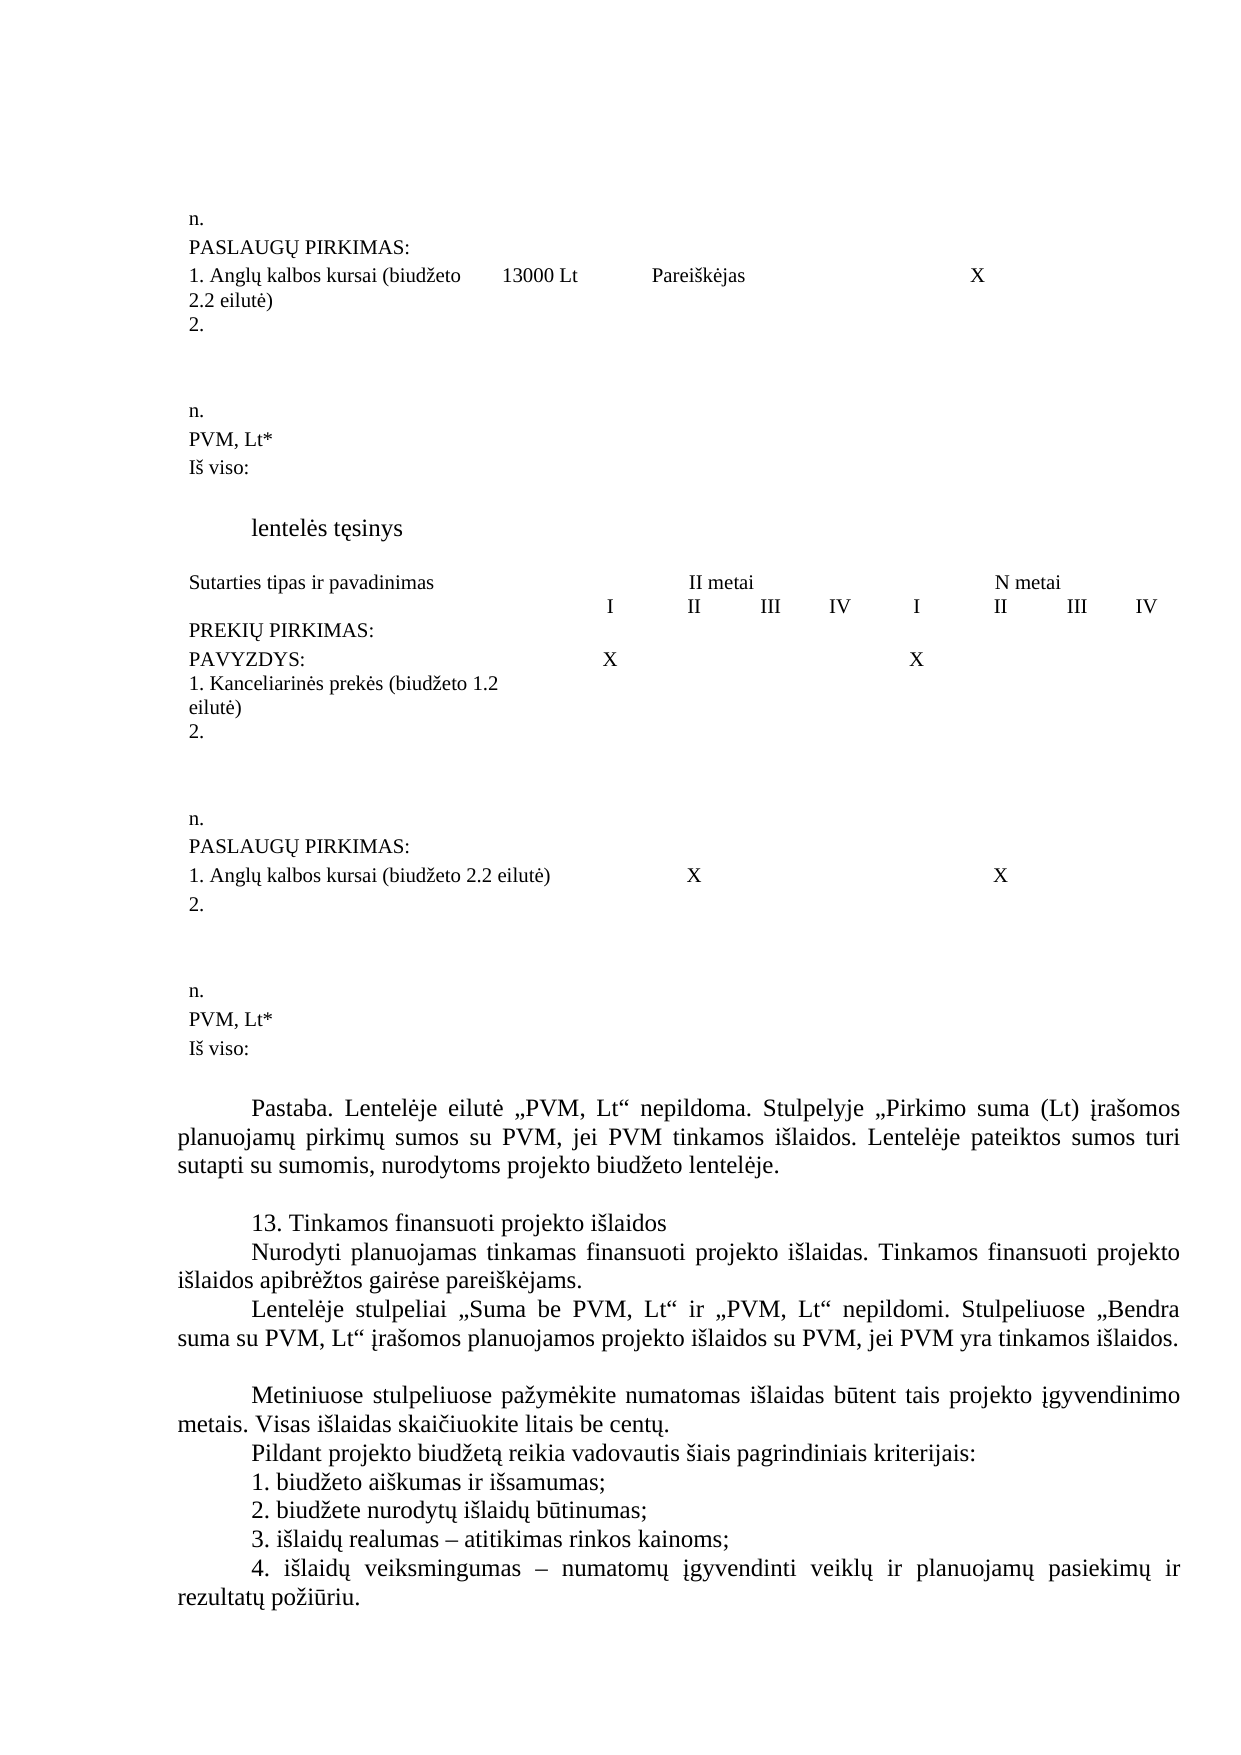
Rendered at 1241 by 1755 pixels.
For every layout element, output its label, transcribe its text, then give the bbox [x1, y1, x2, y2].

table_cell [1112, 369, 1135, 398]
table_cell [875, 921, 898, 949]
table_cell 2. [177, 312, 491, 340]
table_cell [491, 340, 640, 369]
table_cell I [568, 594, 652, 618]
table_cell [1135, 921, 1158, 949]
table_cell [782, 806, 805, 834]
table_cell [1089, 647, 1112, 719]
table_cell [1112, 719, 1135, 748]
table_cell [1042, 719, 1065, 748]
table_cell [1019, 398, 1042, 427]
table_cell [1135, 806, 1158, 834]
table_cell [1135, 369, 1158, 398]
table_cell [759, 806, 782, 834]
table_cell [828, 978, 851, 1007]
table_cell [1135, 264, 1158, 312]
table_cell [1019, 863, 1042, 892]
table_cell [959, 177, 996, 206]
table_cell [568, 647, 591, 719]
table_cell n. [177, 398, 491, 427]
text 1. biudžeto aiškumas ir išsamumas; [177, 1467, 1181, 1496]
table_cell [982, 834, 1019, 863]
table_cell [982, 748, 1019, 777]
table_cell IV [805, 594, 874, 618]
table_cell [851, 619, 874, 647]
table_cell [875, 177, 898, 206]
table_cell [1019, 177, 1042, 206]
table_cell [736, 834, 759, 863]
table_cell [1065, 206, 1088, 235]
table_cell [1089, 806, 1112, 834]
table_cell PAVYZDYS: 1. Kanceliarinės prekės (biudžeto 1.2 eilutė) [177, 647, 568, 719]
table_cell [805, 748, 828, 777]
table_cell [1135, 834, 1158, 863]
table_cell [759, 949, 782, 978]
table_cell [996, 340, 1019, 369]
table_cell [1019, 619, 1042, 647]
table_cell [1065, 619, 1088, 647]
table_cell [652, 647, 675, 719]
table_cell [1089, 863, 1112, 892]
table_cell [1042, 748, 1065, 777]
table_cell [1112, 235, 1135, 263]
table_cell [640, 427, 1181, 455]
table_cell [1019, 647, 1042, 719]
table_cell [568, 892, 591, 921]
table_cell [491, 427, 640, 455]
table_cell [875, 719, 898, 748]
table_cell [1065, 834, 1088, 863]
table_cell [935, 834, 958, 863]
table_cell [935, 863, 958, 892]
table_cell [736, 748, 759, 777]
table_cell [875, 892, 898, 921]
table_cell [805, 806, 828, 834]
table_cell [898, 777, 935, 806]
table_cell [935, 177, 958, 206]
table_cell [1042, 892, 1065, 921]
table_cell [782, 921, 805, 949]
table_cell [1019, 719, 1042, 748]
table_cell [828, 806, 851, 834]
table_cell [1135, 312, 1158, 340]
table_cell [782, 892, 805, 921]
table_cell [898, 719, 935, 748]
table_cell PREKIŲ PIRKIMAS: [177, 619, 568, 647]
table_cell [982, 921, 1019, 949]
table_cell [782, 949, 805, 978]
table_cell [935, 949, 958, 978]
table_cell [1112, 619, 1135, 647]
table_cell [959, 340, 996, 369]
table_cell [652, 892, 675, 921]
table_cell [1065, 863, 1088, 892]
table_cell [1019, 806, 1042, 834]
table_cell [1158, 398, 1181, 427]
table_cell [898, 748, 935, 777]
table_cell [177, 921, 568, 949]
table_cell [1158, 206, 1181, 235]
table_cell [568, 949, 591, 978]
table_cell [935, 619, 958, 647]
table_cell [491, 177, 640, 206]
table_cell [898, 892, 935, 921]
table_cell [1089, 369, 1112, 398]
table_cell [1135, 719, 1158, 748]
table_cell [782, 647, 805, 719]
table_cell [591, 863, 629, 892]
table_cell [851, 719, 874, 748]
text 2. biudžete nurodytų išlaidų būtinumas; [177, 1496, 1181, 1524]
table_cell I [875, 594, 958, 618]
table_cell [935, 398, 958, 427]
table_cell [759, 892, 782, 921]
table_cell [736, 719, 759, 748]
table_cell [959, 369, 996, 398]
table_cell [805, 834, 828, 863]
table_cell [959, 892, 982, 921]
table_cell [1042, 177, 1065, 206]
table_cell [759, 619, 782, 647]
table_cell [1158, 312, 1181, 340]
table_cell [591, 978, 629, 1007]
table_cell [1112, 340, 1135, 369]
table_cell [851, 777, 874, 806]
table_cell [1019, 340, 1042, 369]
table_cell [568, 1036, 1181, 1064]
table_cell [713, 777, 736, 806]
table_cell [935, 340, 958, 369]
table_cell [959, 834, 982, 863]
table_cell 1. Anglų kalbos kursai (biudžeto 2.2 eilutė) [177, 863, 568, 892]
table_cell [1158, 719, 1181, 748]
table_cell [1089, 340, 1112, 369]
table_cell [935, 978, 958, 1007]
table_cell [640, 398, 874, 427]
table_cell [1112, 647, 1135, 719]
table_cell [1065, 264, 1088, 312]
table_cell [652, 777, 675, 806]
table_cell [805, 892, 828, 921]
table_cell [1019, 369, 1042, 398]
table_cell [982, 777, 1019, 806]
table_cell [805, 777, 828, 806]
table_header II metai [568, 570, 874, 594]
table_cell [1158, 264, 1181, 312]
table_cell [1065, 777, 1088, 806]
table_cell [1019, 921, 1042, 949]
table_cell [675, 892, 713, 921]
table_cell [675, 619, 713, 647]
table_cell [1112, 863, 1135, 892]
table_cell [1112, 398, 1135, 427]
table_cell n. [177, 806, 568, 834]
table_cell [935, 748, 958, 777]
table_cell [1089, 921, 1112, 949]
table_cell [591, 921, 629, 949]
table_cell [177, 369, 491, 398]
table_cell [828, 863, 851, 892]
table_cell [898, 206, 935, 235]
table_cell 2. [177, 719, 568, 748]
table_cell [177, 949, 568, 978]
text Nurodyti planuojamas tinkamas finansuoti projekto išlaidas. Tinkamos finansuoti projekto išlaidos apibrėžtos gairėse pareiškėjams. [177, 1237, 1181, 1294]
table_cell III [736, 594, 805, 618]
table_cell [491, 312, 640, 340]
table_cell [935, 777, 958, 806]
table_cell [851, 834, 874, 863]
table_cell [828, 949, 851, 978]
table_cell [1065, 369, 1088, 398]
table_cell [875, 748, 898, 777]
table_cell 2. [177, 892, 568, 921]
table_cell [1042, 619, 1065, 647]
table_cell [1065, 949, 1088, 978]
table_cell [1065, 647, 1088, 719]
table_cell [898, 177, 935, 206]
table_cell [713, 647, 736, 719]
table_cell [629, 892, 652, 921]
table_cell [898, 235, 935, 263]
table_cell [805, 949, 828, 978]
table_cell [898, 863, 935, 892]
table_cell [629, 647, 652, 719]
table_cell PASLAUGŲ PIRKIMAS: [177, 834, 568, 863]
table_cell [1158, 647, 1181, 719]
table_cell [675, 719, 713, 748]
table_cell [935, 647, 958, 719]
table_cell [935, 264, 958, 312]
table_cell [982, 892, 1019, 921]
table_cell [805, 863, 828, 892]
text 4. išlaidų veiksmingumas – numatomų įgyvendinti veiklų ir planuojamų pasiekimų ir rezultatų požiūriu. [177, 1553, 1181, 1611]
table_cell [828, 619, 851, 647]
table_cell [1065, 340, 1088, 369]
table_cell [759, 777, 782, 806]
table_cell [959, 312, 996, 340]
table_cell [1089, 719, 1112, 748]
table_cell [782, 619, 805, 647]
table_cell [1019, 834, 1042, 863]
table_cell [898, 369, 935, 398]
table_cell Iš viso: [177, 1036, 568, 1064]
table_cell [898, 398, 935, 427]
table_cell [805, 619, 828, 647]
table_cell [1042, 834, 1065, 863]
table_cell [568, 777, 591, 806]
table_cell X [959, 264, 996, 312]
table_cell [675, 647, 713, 719]
table_cell [713, 863, 736, 892]
table_cell [568, 921, 591, 949]
table_cell [1089, 312, 1112, 340]
table_cell [1019, 978, 1042, 1007]
table_cell [1158, 235, 1181, 263]
table_cell [629, 806, 652, 834]
table_cell [736, 806, 759, 834]
text 13. Tinkamos finansuoti projekto išlaidos [177, 1208, 1181, 1237]
table_cell [1112, 806, 1135, 834]
table_cell [1042, 806, 1065, 834]
table_cell [1019, 949, 1042, 978]
table_cell [1065, 806, 1088, 834]
table_cell [1135, 206, 1158, 235]
table_cell [782, 748, 805, 777]
table_cell [1089, 748, 1112, 777]
table_cell [713, 619, 736, 647]
table_cell [1158, 806, 1181, 834]
table_cell [1089, 206, 1112, 235]
table_cell [1135, 647, 1158, 719]
table_cell [851, 647, 874, 719]
table_cell [828, 748, 851, 777]
table_cell [736, 619, 759, 647]
table_cell [1042, 206, 1065, 235]
table_cell [1065, 748, 1088, 777]
table_cell [959, 398, 996, 427]
table_cell [1089, 619, 1112, 647]
table_cell [640, 177, 874, 206]
table_cell [1065, 312, 1088, 340]
table_cell [1089, 235, 1112, 263]
table_cell [675, 921, 713, 949]
table_cell PVM, Lt* [177, 1007, 568, 1036]
table_cell [898, 949, 935, 978]
table_cell [629, 777, 652, 806]
table_cell [640, 312, 874, 340]
table_cell [640, 369, 874, 398]
table_cell [713, 719, 736, 748]
table_cell [875, 834, 898, 863]
table_cell [1042, 921, 1065, 949]
table_cell [1089, 949, 1112, 978]
table_cell [1089, 264, 1112, 312]
table_cell [652, 921, 675, 949]
table_cell [982, 806, 1019, 834]
table_cell [177, 748, 568, 777]
table_cell n. [177, 206, 491, 235]
table_cell [996, 369, 1019, 398]
table_cell 13000 Lt [491, 264, 640, 312]
table_cell [982, 719, 1019, 748]
table_cell Iš viso: [177, 455, 491, 484]
table_cell [736, 863, 759, 892]
table_cell [1019, 206, 1042, 235]
table_cell [1089, 177, 1112, 206]
table_cell [875, 777, 898, 806]
table_cell [1089, 978, 1112, 1007]
text Lentelėje stulpeliai „Suma be PVM, Lt“ ir „PVM, Lt“ nepildomi. Stulpeliuose „Bendra suma su PVM, Lt“ įrašomos planuojamos projekto išlaidos su PVM, jei PVM yra tinkamos išlaidos. [177, 1294, 1181, 1352]
table_cell [1019, 777, 1042, 806]
table_cell [782, 777, 805, 806]
table_cell [1042, 863, 1065, 892]
table_cell [1135, 892, 1158, 921]
table_cell [1158, 978, 1181, 1007]
table_cell [875, 369, 898, 398]
table_cell [675, 777, 713, 806]
table_cell [851, 863, 874, 892]
table_cell [828, 921, 851, 949]
table_cell [1158, 921, 1181, 949]
table_cell [996, 177, 1019, 206]
table_cell [713, 978, 736, 1007]
table_cell [629, 978, 652, 1007]
table_cell [759, 863, 782, 892]
table_cell [713, 806, 736, 834]
table_cell [1019, 264, 1042, 312]
table_cell [1065, 177, 1088, 206]
table_cell [568, 978, 591, 1007]
table_cell [982, 647, 1019, 719]
table_cell [568, 619, 591, 647]
text Metiniuose stulpeliuose pažymėkite numatomas išlaidas būtent tais projekto įgyvendinimo metais. Visas išlaidas skaičiuokite litais be centų. [177, 1381, 1181, 1438]
table_cell [935, 806, 958, 834]
table_cell [1158, 863, 1181, 892]
table_cell [1089, 892, 1112, 921]
table_cell [652, 719, 675, 748]
table_cell [805, 719, 828, 748]
table_cell [652, 834, 675, 863]
table_cell [1158, 177, 1181, 206]
table_cell [491, 369, 640, 398]
table_cell [736, 777, 759, 806]
table_cell [1158, 369, 1181, 398]
table_cell [629, 619, 652, 647]
table_cell [1112, 777, 1135, 806]
table_cell [652, 619, 675, 647]
table_cell [959, 719, 982, 748]
table_cell [177, 777, 568, 806]
table_cell [828, 777, 851, 806]
table_cell [1135, 777, 1158, 806]
table_cell [568, 1007, 1181, 1036]
table_cell [828, 719, 851, 748]
table_cell [568, 863, 591, 892]
table_cell [177, 340, 491, 369]
table_cell [652, 978, 675, 1007]
table_cell [568, 806, 591, 834]
table_cell [1089, 834, 1112, 863]
table_cell n. [177, 978, 568, 1007]
table_cell III [1042, 594, 1112, 618]
table_cell [1158, 340, 1181, 369]
table_cell [851, 806, 874, 834]
table_cell [875, 312, 898, 340]
table_cell [959, 949, 982, 978]
text lentelės tęsinys [177, 513, 1181, 542]
table_cell [1135, 177, 1158, 206]
table_cell X [675, 863, 713, 892]
table_cell [652, 949, 675, 978]
table_cell [1112, 312, 1135, 340]
table_cell [1112, 206, 1135, 235]
table_cell [898, 921, 935, 949]
table_cell [591, 777, 629, 806]
table_cell [713, 949, 736, 978]
table_cell [640, 235, 874, 263]
table_cell [1112, 978, 1135, 1007]
table_cell [959, 921, 982, 949]
table_cell [1135, 340, 1158, 369]
table_cell [805, 647, 828, 719]
table_cell [996, 312, 1019, 340]
table_cell [959, 777, 982, 806]
table_cell [736, 647, 759, 719]
table_cell [591, 719, 629, 748]
table_cell [736, 892, 759, 921]
table_cell [782, 978, 805, 1007]
table_cell [713, 892, 736, 921]
table_cell PVM, Lt* [177, 427, 491, 455]
table_cell [875, 340, 898, 369]
table_cell [875, 235, 898, 263]
table_cell X [591, 647, 629, 719]
table_cell [935, 235, 958, 263]
table_cell [1112, 834, 1135, 863]
table_cell [491, 398, 640, 427]
table_cell [875, 647, 898, 719]
table_cell PASLAUGŲ PIRKIMAS: [177, 235, 491, 263]
table_cell [1042, 340, 1065, 369]
table_cell [1112, 177, 1135, 206]
table_cell [591, 619, 629, 647]
table_cell [935, 206, 958, 235]
table_cell [875, 863, 898, 892]
table_cell [1042, 777, 1065, 806]
table_cell [713, 834, 736, 863]
table_cell [1089, 398, 1112, 427]
table_header N metai [875, 570, 1181, 594]
table_cell [851, 748, 874, 777]
table_cell [1042, 949, 1065, 978]
table_cell [1042, 978, 1065, 1007]
table_cell [996, 264, 1019, 312]
table_cell [1158, 777, 1181, 806]
table_cell [898, 312, 935, 340]
table_cell [898, 264, 935, 312]
table_cell [759, 748, 782, 777]
table_cell [591, 806, 629, 834]
table_cell [629, 834, 652, 863]
table_cell [982, 978, 1019, 1007]
table_cell [591, 834, 629, 863]
table_cell [959, 647, 982, 719]
table_cell [996, 398, 1019, 427]
table_cell [568, 834, 591, 863]
table_cell [935, 719, 958, 748]
table_cell [491, 235, 640, 263]
table_cell [1158, 619, 1181, 647]
table_cell [875, 949, 898, 978]
table_cell [805, 978, 828, 1007]
table_cell [982, 949, 1019, 978]
table_cell [713, 748, 736, 777]
text Pastaba. Lentelėje eilutė „PVM, Lt“ nepildoma. Stulpelyje „Pirkimo suma (Lt) įrašomos planuojamų pirkimų sumos su PVM, jei PVM tinkamos išlaidos. Lentelėje pateiktos sumos turi sutapti su sumomis, nurodytoms projekto biudžeto lentelėje. [177, 1093, 1181, 1179]
table_cell [782, 834, 805, 863]
table_cell [1042, 647, 1065, 719]
table_cell [629, 949, 652, 978]
table_cell Pareiškėjas [640, 264, 874, 312]
table_cell [1112, 264, 1135, 312]
table_cell [959, 619, 982, 647]
table_cell [629, 863, 652, 892]
table_cell [1042, 398, 1065, 427]
table_cell [1135, 978, 1158, 1007]
table_cell [875, 264, 898, 312]
table_cell [629, 921, 652, 949]
table_cell [491, 206, 640, 235]
table_cell [629, 748, 652, 777]
table_cell [1019, 235, 1042, 263]
table_cell [759, 834, 782, 863]
table_cell [875, 398, 898, 427]
table_cell [1019, 312, 1042, 340]
table_cell [1019, 892, 1042, 921]
table_cell [1158, 892, 1181, 921]
table_cell [935, 312, 958, 340]
table_cell [828, 892, 851, 921]
table_cell [675, 949, 713, 978]
table_cell [1112, 892, 1135, 921]
table_cell [759, 647, 782, 719]
table_cell [568, 748, 591, 777]
table_cell [568, 719, 591, 748]
table_cell [1158, 748, 1181, 777]
table_cell [935, 921, 958, 949]
table_cell [875, 978, 898, 1007]
table_cell [652, 748, 675, 777]
table_cell [640, 340, 874, 369]
table_cell [1042, 264, 1065, 312]
table_cell [1042, 312, 1065, 340]
table_cell [1042, 235, 1065, 263]
table_cell [959, 806, 982, 834]
table_cell [675, 834, 713, 863]
table_cell II [652, 594, 736, 618]
table_cell [675, 978, 713, 1007]
table_cell [736, 949, 759, 978]
table_header Sutarties tipas ir pavadinimas [177, 570, 568, 618]
table_cell [591, 949, 629, 978]
table_cell [1135, 748, 1158, 777]
table_cell IV [1112, 594, 1181, 618]
table_cell [1065, 719, 1088, 748]
text 3. išlaidų realumas – atitikimas rinkos kainoms; [177, 1524, 1181, 1553]
table_cell [1089, 777, 1112, 806]
table_cell [828, 647, 851, 719]
table_cell [851, 892, 874, 921]
table_cell [851, 949, 874, 978]
table_cell [1158, 949, 1181, 978]
table_cell [782, 863, 805, 892]
table_cell [591, 748, 629, 777]
table_cell [736, 978, 759, 1007]
table_cell [736, 921, 759, 949]
table_cell [805, 921, 828, 949]
table_cell [1019, 748, 1042, 777]
table_cell [675, 748, 713, 777]
table_cell [898, 340, 935, 369]
table_cell [1135, 398, 1158, 427]
table_cell [875, 619, 898, 647]
table_cell [935, 892, 958, 921]
table_cell X [898, 647, 935, 719]
table_cell 1. Anglų kalbos kursai (biudžeto 2.2 eilutė) [177, 264, 491, 312]
table_cell [675, 806, 713, 834]
table_cell [898, 806, 935, 834]
table_cell [759, 978, 782, 1007]
table_cell [959, 863, 982, 892]
table_cell [591, 892, 629, 921]
table_cell [996, 206, 1019, 235]
table_cell X [982, 863, 1019, 892]
table_cell [1135, 863, 1158, 892]
table_cell [1112, 921, 1135, 949]
table_cell [1135, 949, 1158, 978]
table_cell [959, 748, 982, 777]
table_cell [1112, 748, 1135, 777]
table_cell [713, 921, 736, 949]
table_cell [1158, 834, 1181, 863]
table_cell [982, 619, 1019, 647]
text Pildant projekto biudžetą reikia vadovautis šiais pagrindiniais kriterijais: [177, 1438, 1181, 1467]
table_cell [491, 455, 640, 484]
table_cell [828, 834, 851, 863]
table_cell [629, 719, 652, 748]
table_cell [851, 921, 874, 949]
table_cell [996, 235, 1019, 263]
table_cell [959, 235, 996, 263]
table_cell [875, 806, 898, 834]
table_cell [898, 978, 935, 1007]
table_cell [898, 619, 935, 647]
table_cell [177, 177, 491, 206]
table_cell [959, 978, 982, 1007]
table_cell [1042, 369, 1065, 398]
table_cell [782, 719, 805, 748]
table_cell [652, 863, 675, 892]
table_cell [759, 719, 782, 748]
table_cell [851, 978, 874, 1007]
table_cell [640, 206, 874, 235]
table_cell [898, 834, 935, 863]
table_cell [640, 455, 1181, 484]
table_cell [1065, 235, 1088, 263]
table_cell [1112, 949, 1135, 978]
table_cell [1065, 978, 1088, 1007]
table_cell [652, 806, 675, 834]
table_cell [959, 206, 996, 235]
table_cell [1065, 892, 1088, 921]
table_cell [875, 206, 898, 235]
table_cell [1065, 398, 1088, 427]
table_cell [1135, 235, 1158, 263]
table_cell [1135, 619, 1158, 647]
table_cell II [959, 594, 1042, 618]
table_cell [759, 921, 782, 949]
table_cell [1065, 921, 1088, 949]
table_cell [935, 369, 958, 398]
